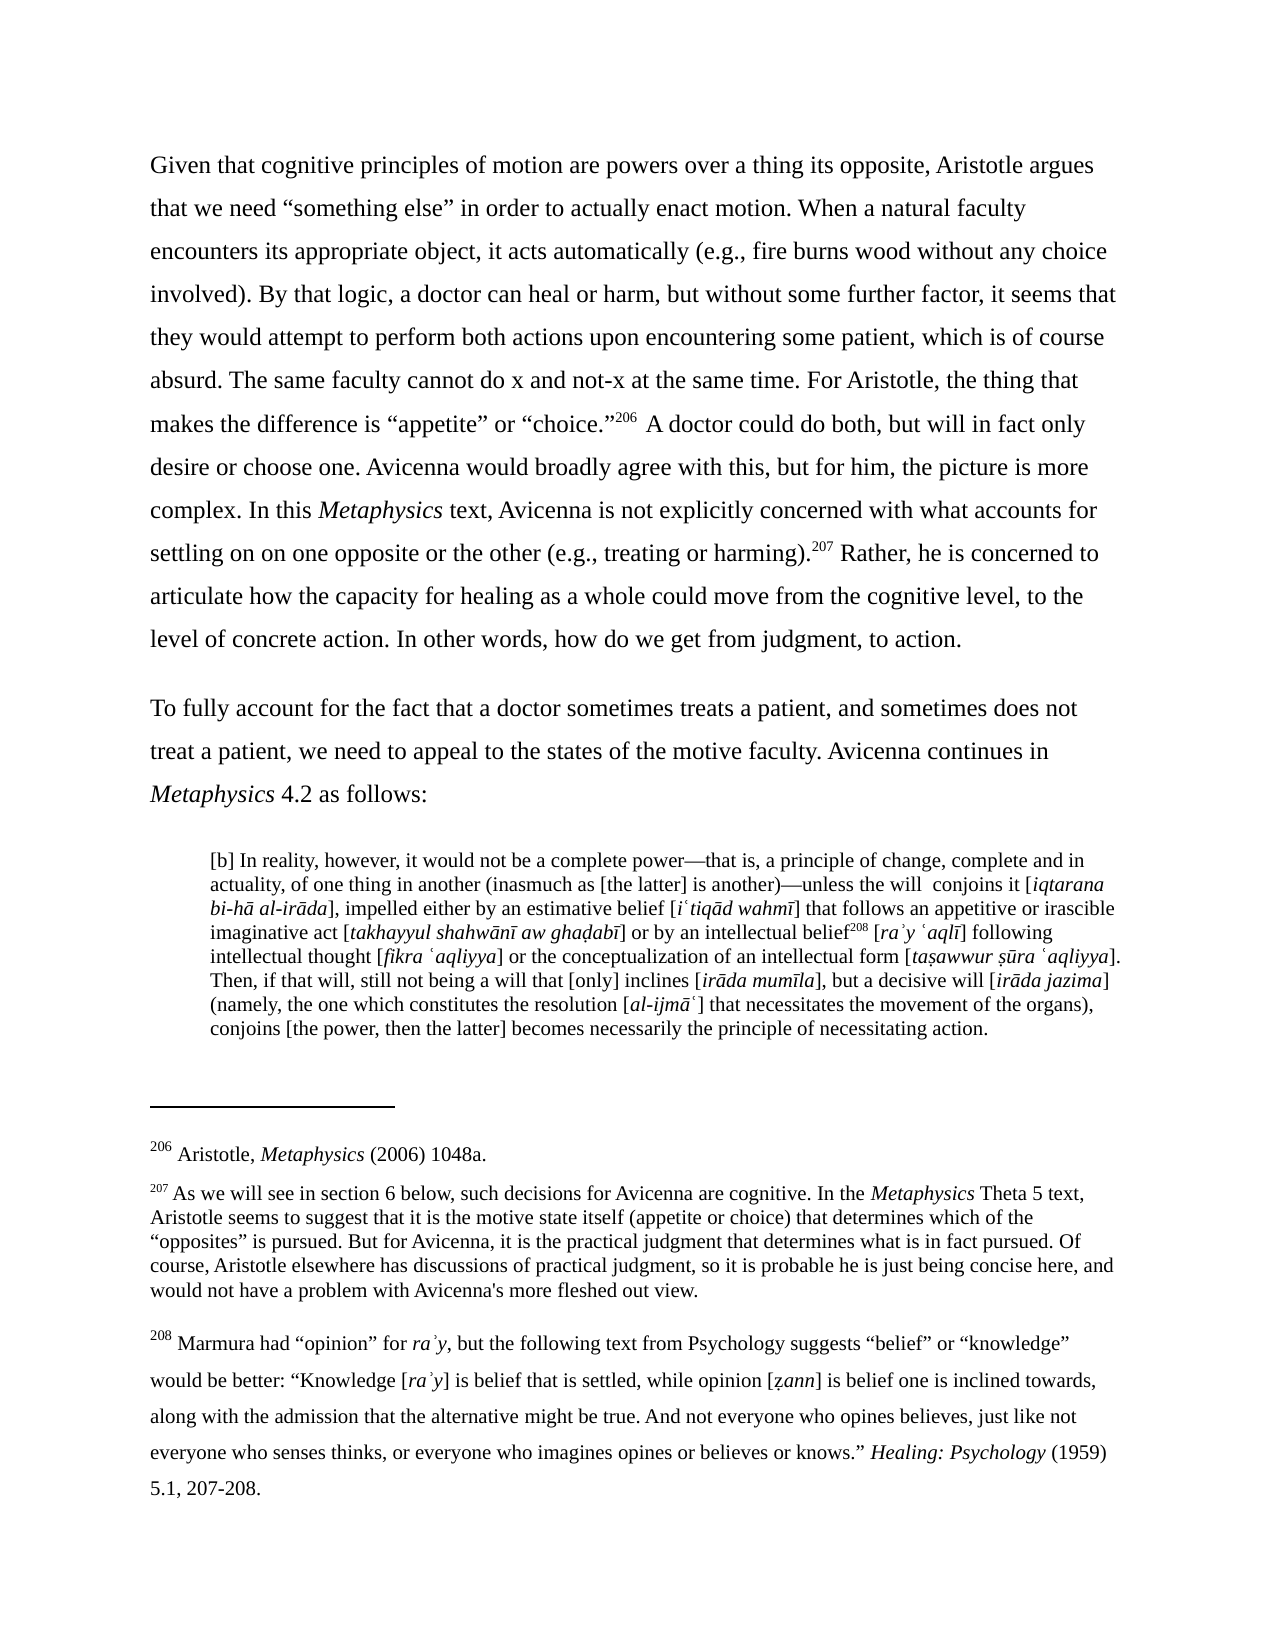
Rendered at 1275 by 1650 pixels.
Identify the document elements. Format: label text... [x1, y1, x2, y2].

text To fully account for the fact that a doctor sometimes treats a patient, and sometimes does not treat a patient, we need to appeal to the states of the motive faculty. Avicenna continues in Metaphysics 4.2 as follows: [150, 693, 1125, 808]
text Marmura had “opinion” for raʾy, but the following text from Psychology suggests “belief” or “knowledge” would be better: “Knowledge [raʾy] is belief that is settled, while opinion [ẓann] is belief one is inclined towards, along with the admission that the alternative might be true. And not everyone who opines believes, just like not everyone who senses thinks, or everyone who imagines opines or believes or knows.” Healing: Psychology (1959) 5.1, 207-208. [150, 1327, 1125, 1500]
text Given that cognitive principles of motion are powers over a thing its opposite, Aristotle argues that we need “something else” in order to actually enact motion. When a natural faculty encounters its appropriate object, it acts automatically (e.g., fire burns wood without any choice involved). By that logic, a doctor can heal or harm, but without some further factor, it seems that they would attempt to perform both actions upon encountering some patient, which is of course absurd. The same faculty cannot do x and not-x at the same time. For Aristotle, the thing that makes the difference is “appetite” or “choice.” A doctor could do both, but will in fact only desire or choose one. Avicenna would broadly agree with this, but for him, the picture is more complex. In this Metaphysics text, Avicenna is not explicitly concerned with what accounts for settling on on one opposite or the other (e.g., treating or harming). Rather, he is concerned to articulate how the capacity for healing as a whole could move from the cognitive level, to the level of concrete action. In other words, how do we get from judgment, to action. [150, 150, 1125, 653]
text As we will see in section 6 below, such decisions for Avicenna are cognitive. In the Metaphysics Theta 5 text, Aristotle seems to suggest that it is the motive state itself (appetite or choice) that determines which of the “opposites” is pursued. But for Avicenna, it is the practical judgment that determines what is in fact pursued. Of course, Aristotle elsewhere has discussions of practical judgment, so it is probable he is just being concise here, and would not have a problem with Avicenna's more fleshed out view. [150, 1181, 1125, 1302]
text [b] In reality, however, it would not be a complete power—that is, a principle of change, complete and in actuality, of one thing in another (inasmuch as [the latter] is another)—unless the will conjoins it [iqtarana bi-hā al-irāda], impelled either by an estimative belief [iʿtiqād wahmī] that follows an appetitive or irascible imaginative act [takhayyul shahwānī aw ghaḍabī] or by an intellectual belief [raʾy ʿaqlī] following intellectual thought [fikra ʿaqliyya] or the conceptualization of an intellectual form [taṣawwur ṣūra ʿaqliyya]. Then, if that will, still not being a will that [only] inclines [irāda mumīla], but a decisive will [irāda jazima] (namely, the one which constitutes the resolution [al-ijmāʿ] that necessitates the movement of the organs), conjoins [the power, then the latter] becomes necessarily the principle of necessitating action. [210, 848, 1125, 1040]
text Aristotle, Metaphysics (2006) 1048a. [150, 1138, 1125, 1167]
